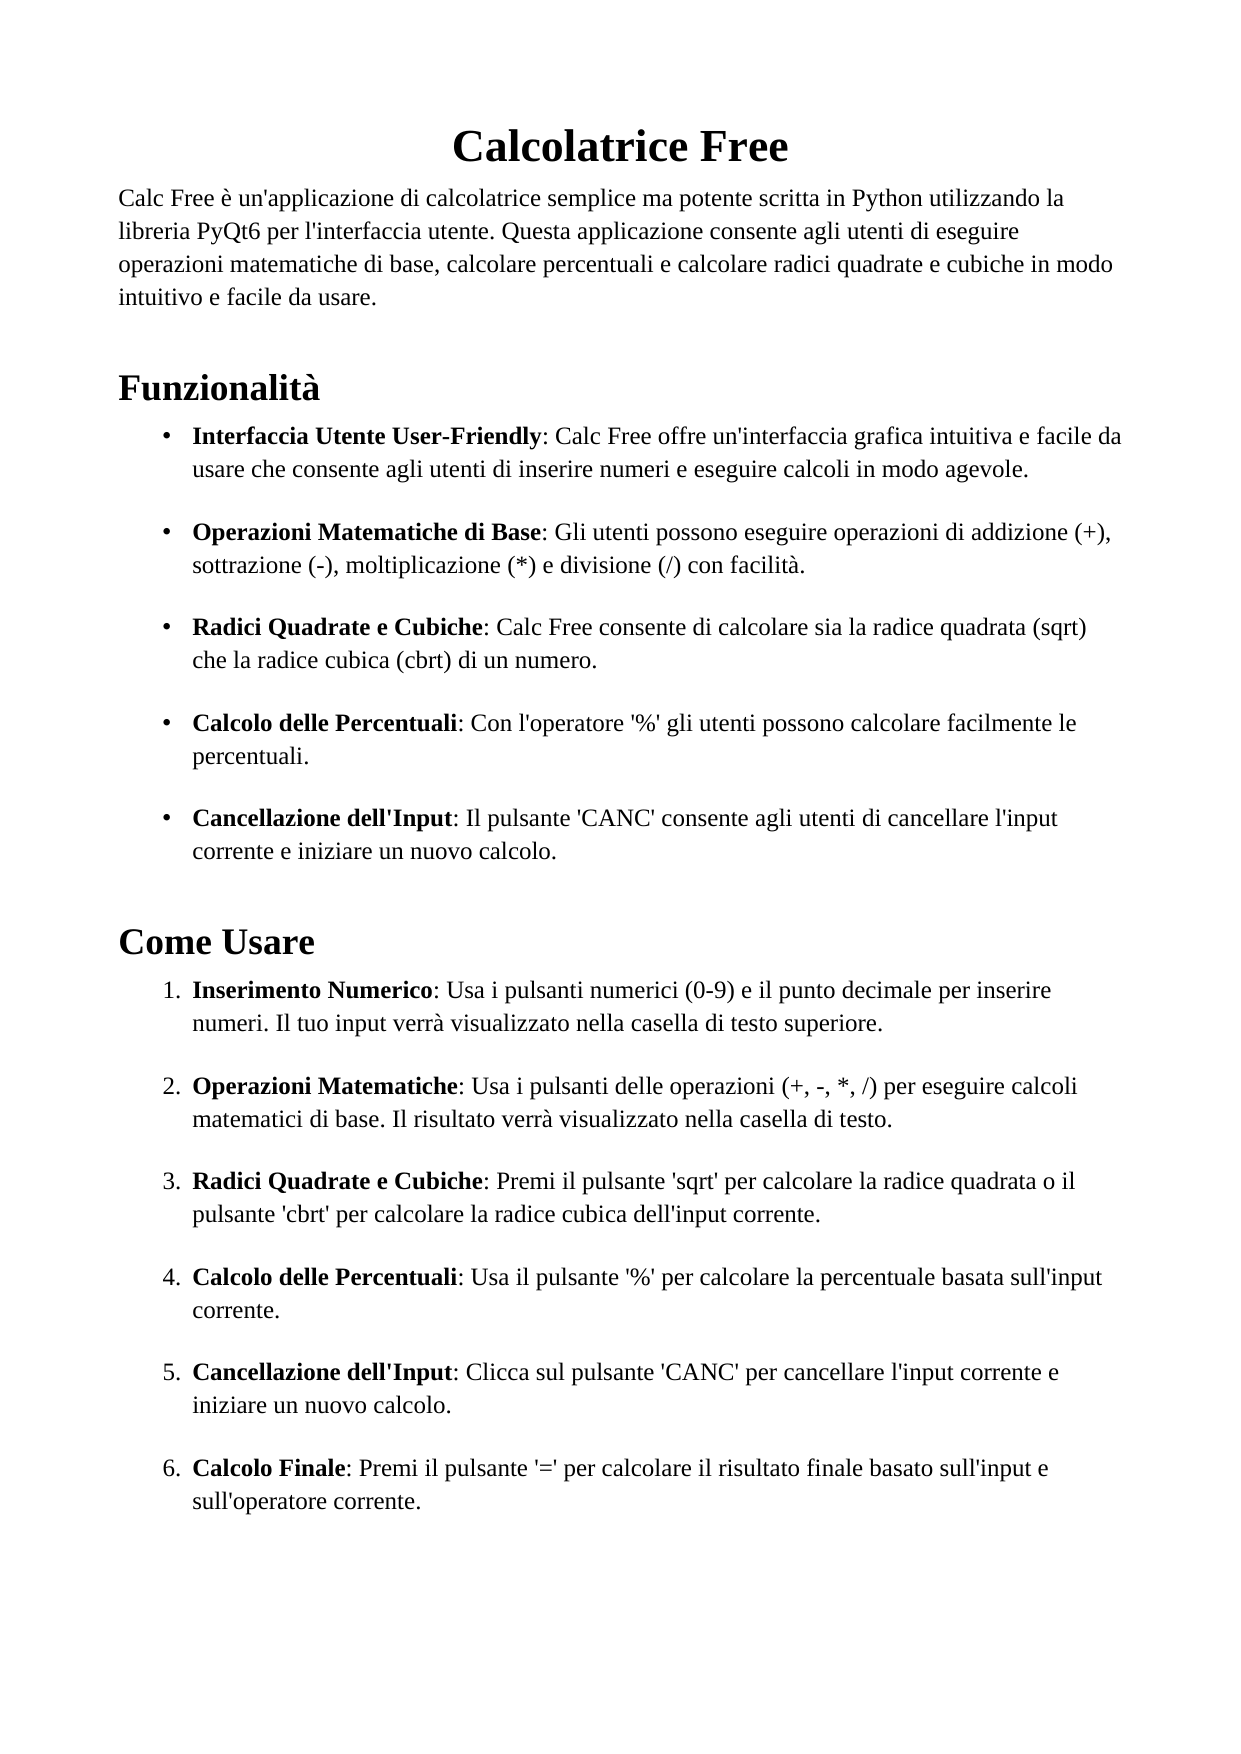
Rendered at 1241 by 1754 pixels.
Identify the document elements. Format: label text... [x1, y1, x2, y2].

list Calcolo Finale: Premi il pulsante '=' per calcolare il risultato finale basato sull'input e sull'operatore corrente. [162, 1453, 1122, 1515]
list Interfaccia Utente User-Friendly: Calc Free offre un'interfaccia grafica intuitiva e facile da usare che consente agli utenti di inserire numeri e eseguire calcoli in modo agevole. [162, 421, 1122, 483]
list Operazioni Matematiche di Base: Gli utenti possono eseguire operazioni di addizione (+), sottrazione (-), moltiplicazione (*) e divisione (/) con facilità. [162, 517, 1122, 579]
list Cancellazione dell'Input: Clicca sul pulsante 'CANC' per cancellare l'input corrente e iniziare un nuovo calcolo. [162, 1357, 1122, 1419]
list Radici Quadrate e Cubiche: Calc Free consente di calcolare sia la radice quadrata (sqrt) che la radice cubica (cbrt) di un numero. [162, 612, 1122, 674]
list Cancellazione dell'Input: Il pulsante 'CANC' consente agli utenti di cancellare l'input corrente e iniziare un nuovo calcolo. [162, 803, 1122, 865]
list Calcolo delle Percentuali: Usa il pulsante '%' per calcolare la percentuale basata sull'input corrente. [162, 1262, 1122, 1324]
subtitle Calcolatrice Free [118, 118, 1122, 171]
subtitle Come Usare [118, 920, 1122, 963]
list Calcolo delle Percentuali: Con l'operatore '%' gli utenti possono calcolare facilmente le percentuali. [162, 708, 1122, 770]
list Radici Quadrate e Cubiche: Premi il pulsante 'sqrt' per calcolare la radice quadrata o il pulsante 'cbrt' per calcolare la radice cubica dell'input corrente. [162, 1166, 1122, 1228]
text Calc Free è un'applicazione di calcolatrice semplice ma potente scritta in Python utilizzando la libreria PyQt6 per l'interfaccia utente. Questa applicazione consente agli utenti di eseguire operazioni matematiche di base, calcolare percentuali e calcolare radici quadrate e cubiche in modo intuitivo e facile da usare. [118, 183, 1122, 311]
subtitle Funzionalità [118, 366, 1122, 409]
list Inserimento Numerico: Usa i pulsanti numerici (0-9) e il punto decimale per inserire numeri. Il tuo input verrà visualizzato nella casella di testo superiore. [162, 975, 1122, 1037]
list Operazioni Matematiche: Usa i pulsanti delle operazioni (+, -, *, /) per eseguire calcoli matematici di base. Il risultato verrà visualizzato nella casella di testo. [162, 1071, 1122, 1133]
